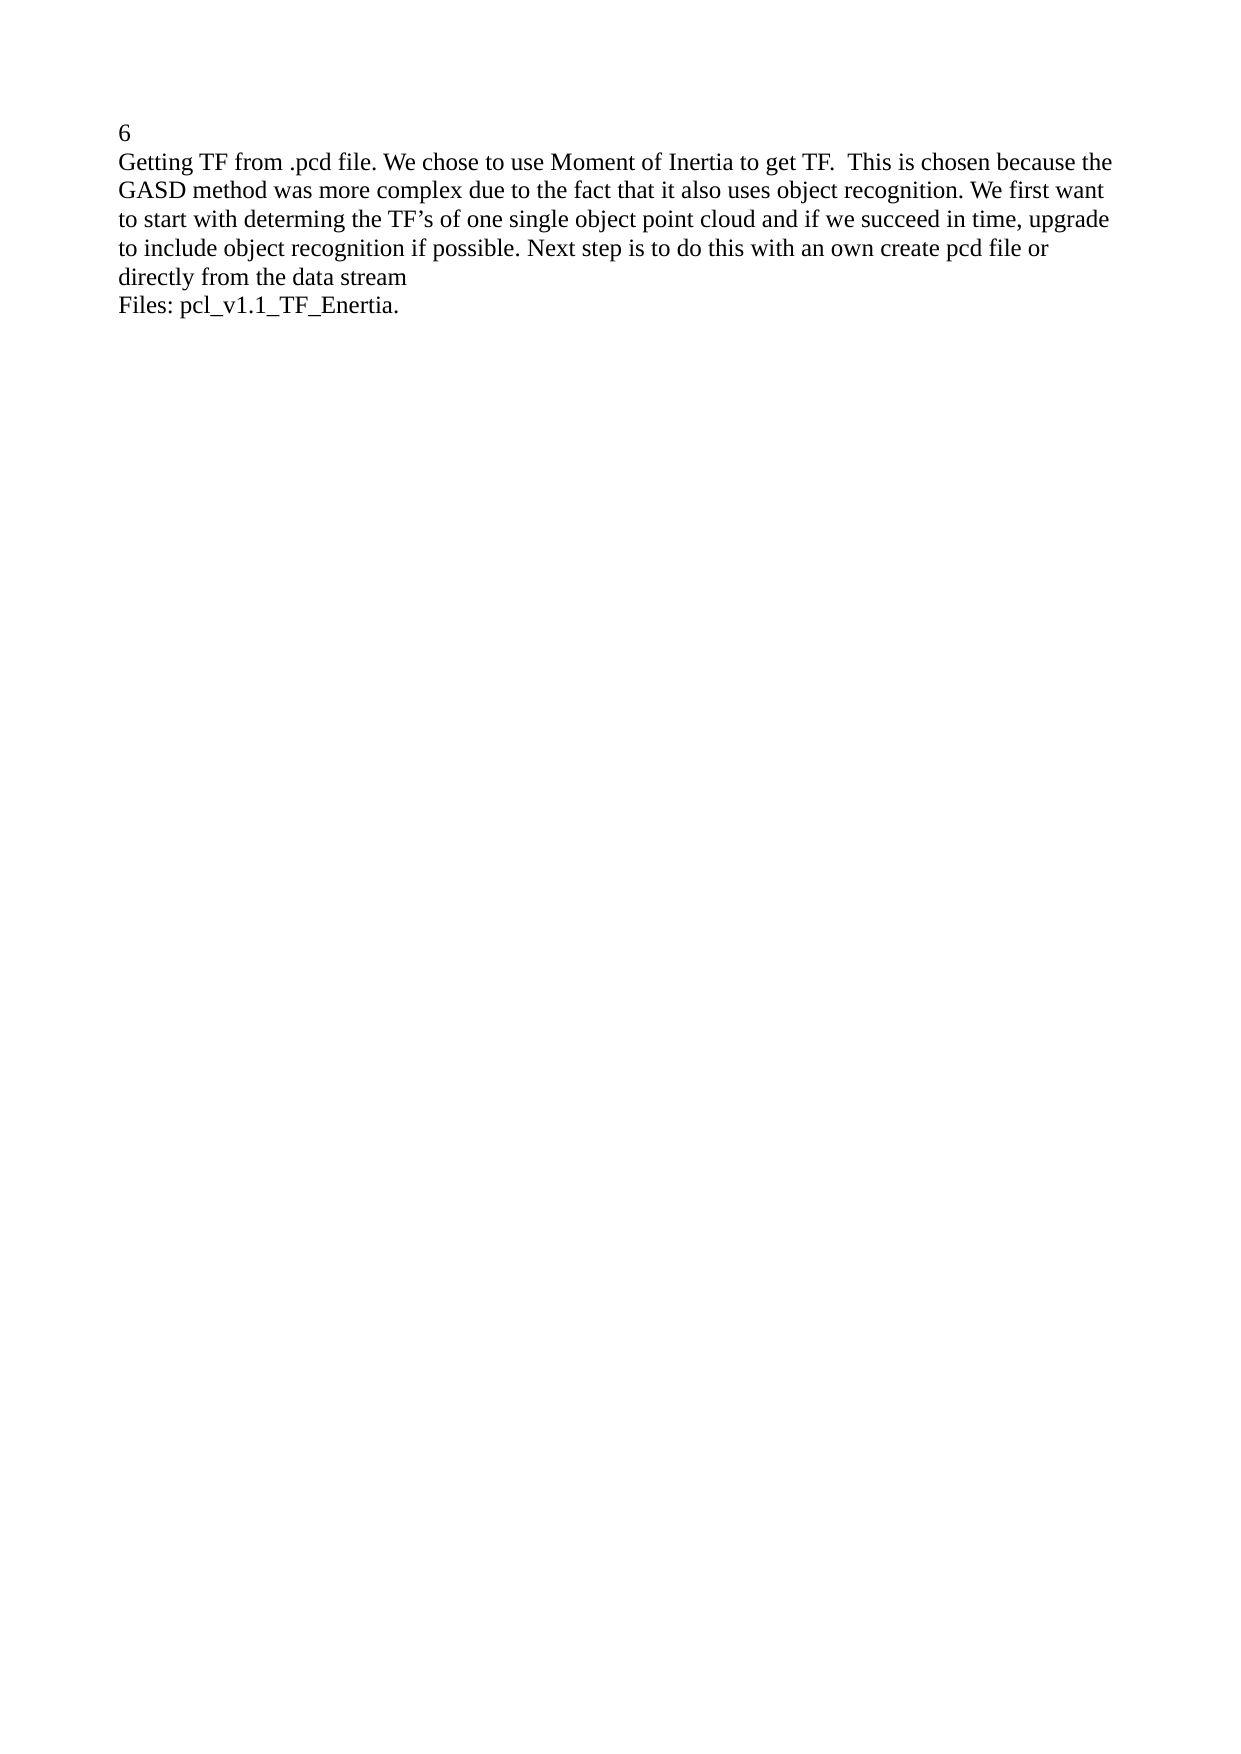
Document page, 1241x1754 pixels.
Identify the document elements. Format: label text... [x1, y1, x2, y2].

text Files: pcl_v1.1_TF_Enertia. [118, 291, 1122, 319]
text 6 [118, 118, 1122, 147]
text Getting TF from .pcd file. We chose to use Moment of Inertia to get TF. This is chosen because the GASD method was more complex due to the fact that it also uses object recognition. We first want to start with determing the TF’s of one single object point cloud and if we succeed in time, upgrade to include object recognition if possible. Next step is to do this with an own create pcd file or directly from the data stream [118, 147, 1122, 291]
